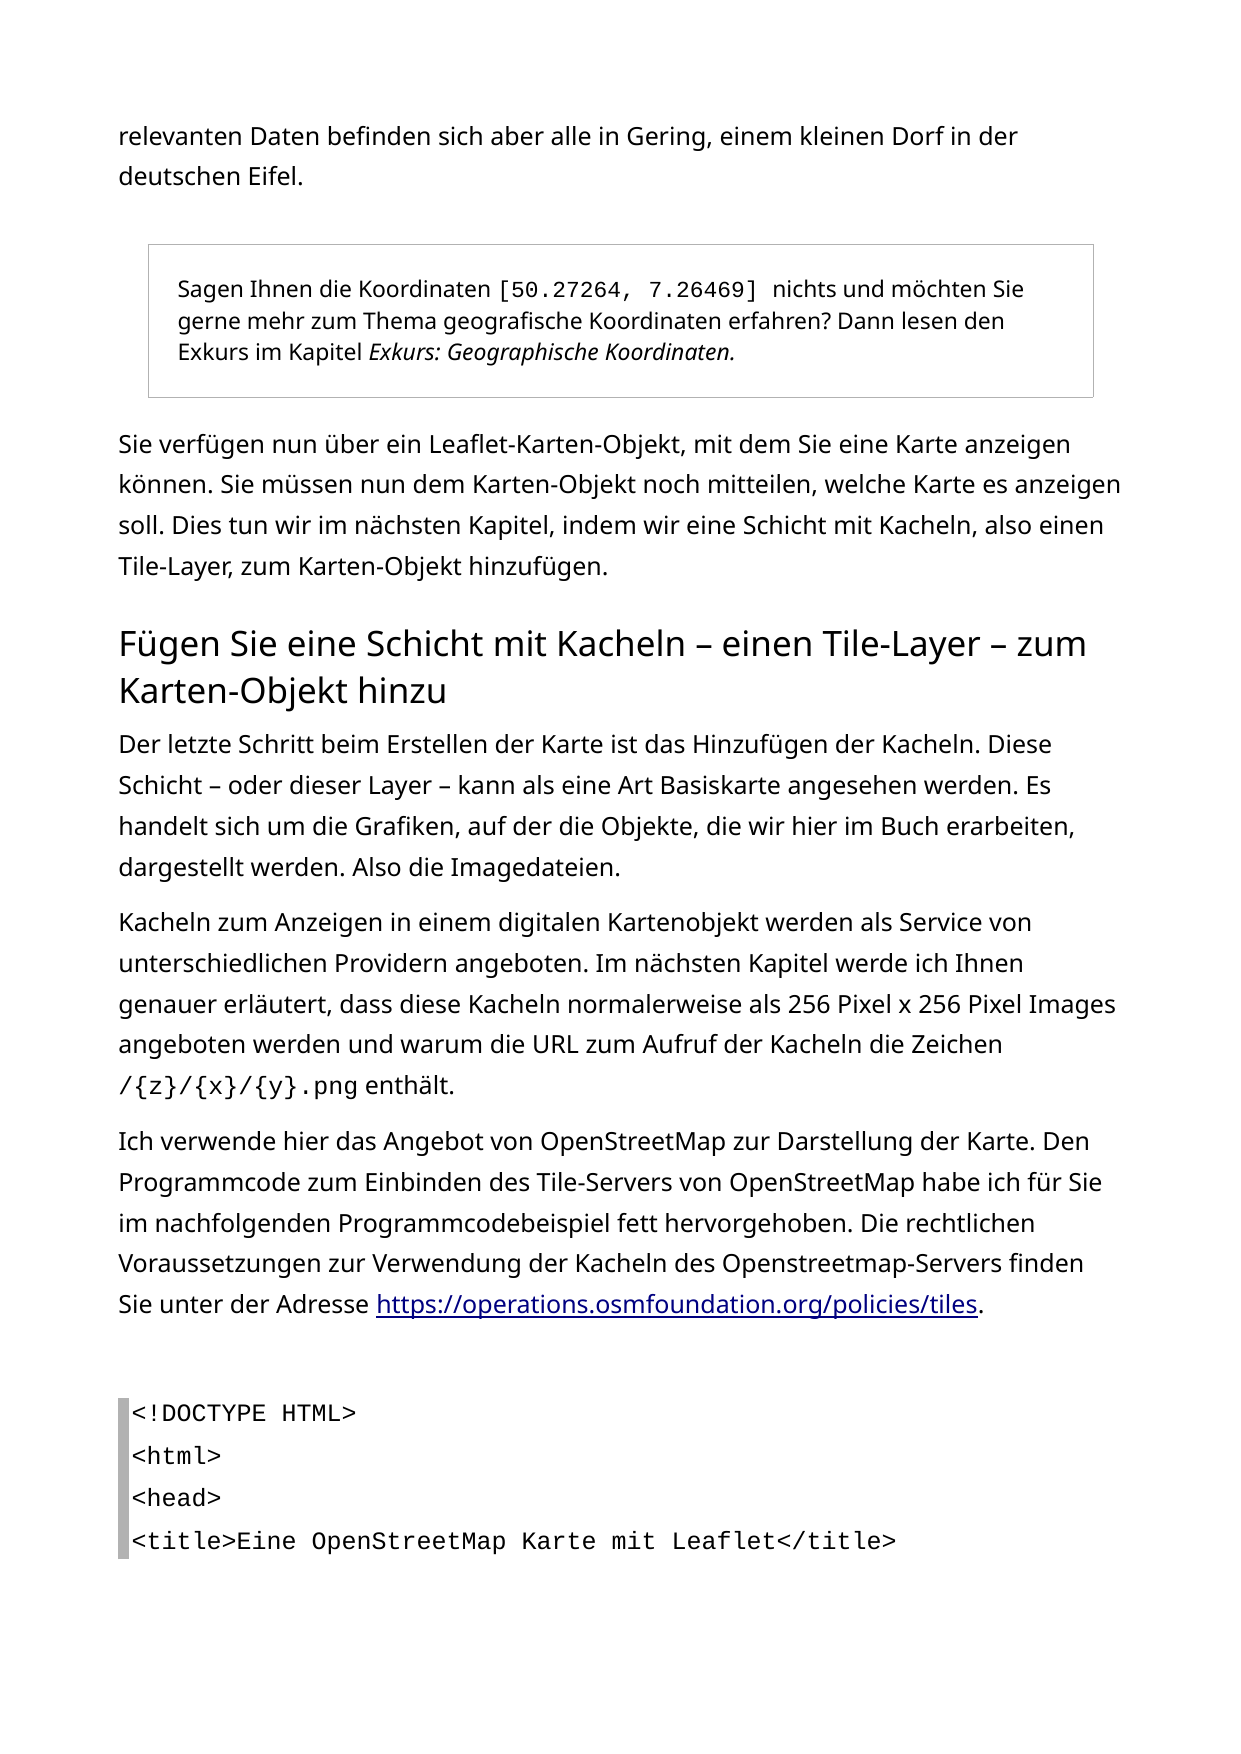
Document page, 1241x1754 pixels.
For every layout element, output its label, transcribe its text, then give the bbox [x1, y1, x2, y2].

text <!DOCTYPE HTML> [129, 1398, 1122, 1429]
text relevanten Daten befinden sich aber alle in Gering, einem kleinen Dorf in der deutschen Eifel. [118, 118, 1122, 193]
text Ich verwende hier das Angebot von OpenStreetMap zur Darstellung der Karte. Den Programmcode zum Einbinden des Tile-Servers von OpenStreetMap habe ich für Sie im nachfolgenden Programmcodebeispiel fett hervorgehoben. Die rechtlichen Voraussetzungen zur Verwendung der Kacheln des Openstreetmap-Servers finden Sie unter der Adresse https://operations.osmfoundation.org/policies/tiles. [118, 1124, 1122, 1321]
text Sie verfügen nun über ein Leaflet-Karten-Objekt, mit dem Sie eine Karte anzeigen können. Sie müssen nun dem Karten-Objekt noch mitteilen, welche Karte es anzeigen soll. Dies tun wir im nächsten Kapitel, indem wir eine Schicht mit Kacheln, also einen Tile-Layer, zum Karten-Objekt hinzufügen. [118, 426, 1122, 583]
text Der letzte Schritt beim Erstellen der Karte ist das Hinzufügen der Kacheln. Diese Schicht – oder dieser Layer – kann als eine Art Basiskarte angesehen werden. Es handelt sich um die Grafiken, auf der die Objekte, die wir hier im Buch erarbeiten, dargestellt werden. Also die Imagedateien. [118, 727, 1122, 883]
text <title>Eine OpenStreetMap Karte mit Leaflet</title> [129, 1525, 1122, 1559]
subtitle Fügen Sie eine Schicht mit Kacheln – einen Tile-Layer – zum Karten-Objekt hinzu [118, 619, 1122, 714]
text Sagen Ihnen die Koordinaten [50.27264, 7.26469] nichts und möchten Sie gerne mehr zum Thema geografische Koordinaten erfahren? Dann lesen den Exkurs im Kapitel Exkurs: Geographische Koordinaten. [149, 245, 1093, 397]
text <head> [129, 1483, 1122, 1514]
text <html> [129, 1440, 1122, 1472]
text Kacheln zum Anzeigen in einem digitalen Kartenobjekt werden als Service von unterschiedlichen Providern angeboten. Im nächsten Kapitel werde ich Ihnen genauer erläutert, dass diese Kacheln normalerweise als 256 Pixel x 256 Pixel Images angeboten werden und warum die URL zum Aufruf der Kacheln die Zeichen /{z}/{x}/{y}.png enthält. [118, 905, 1122, 1102]
